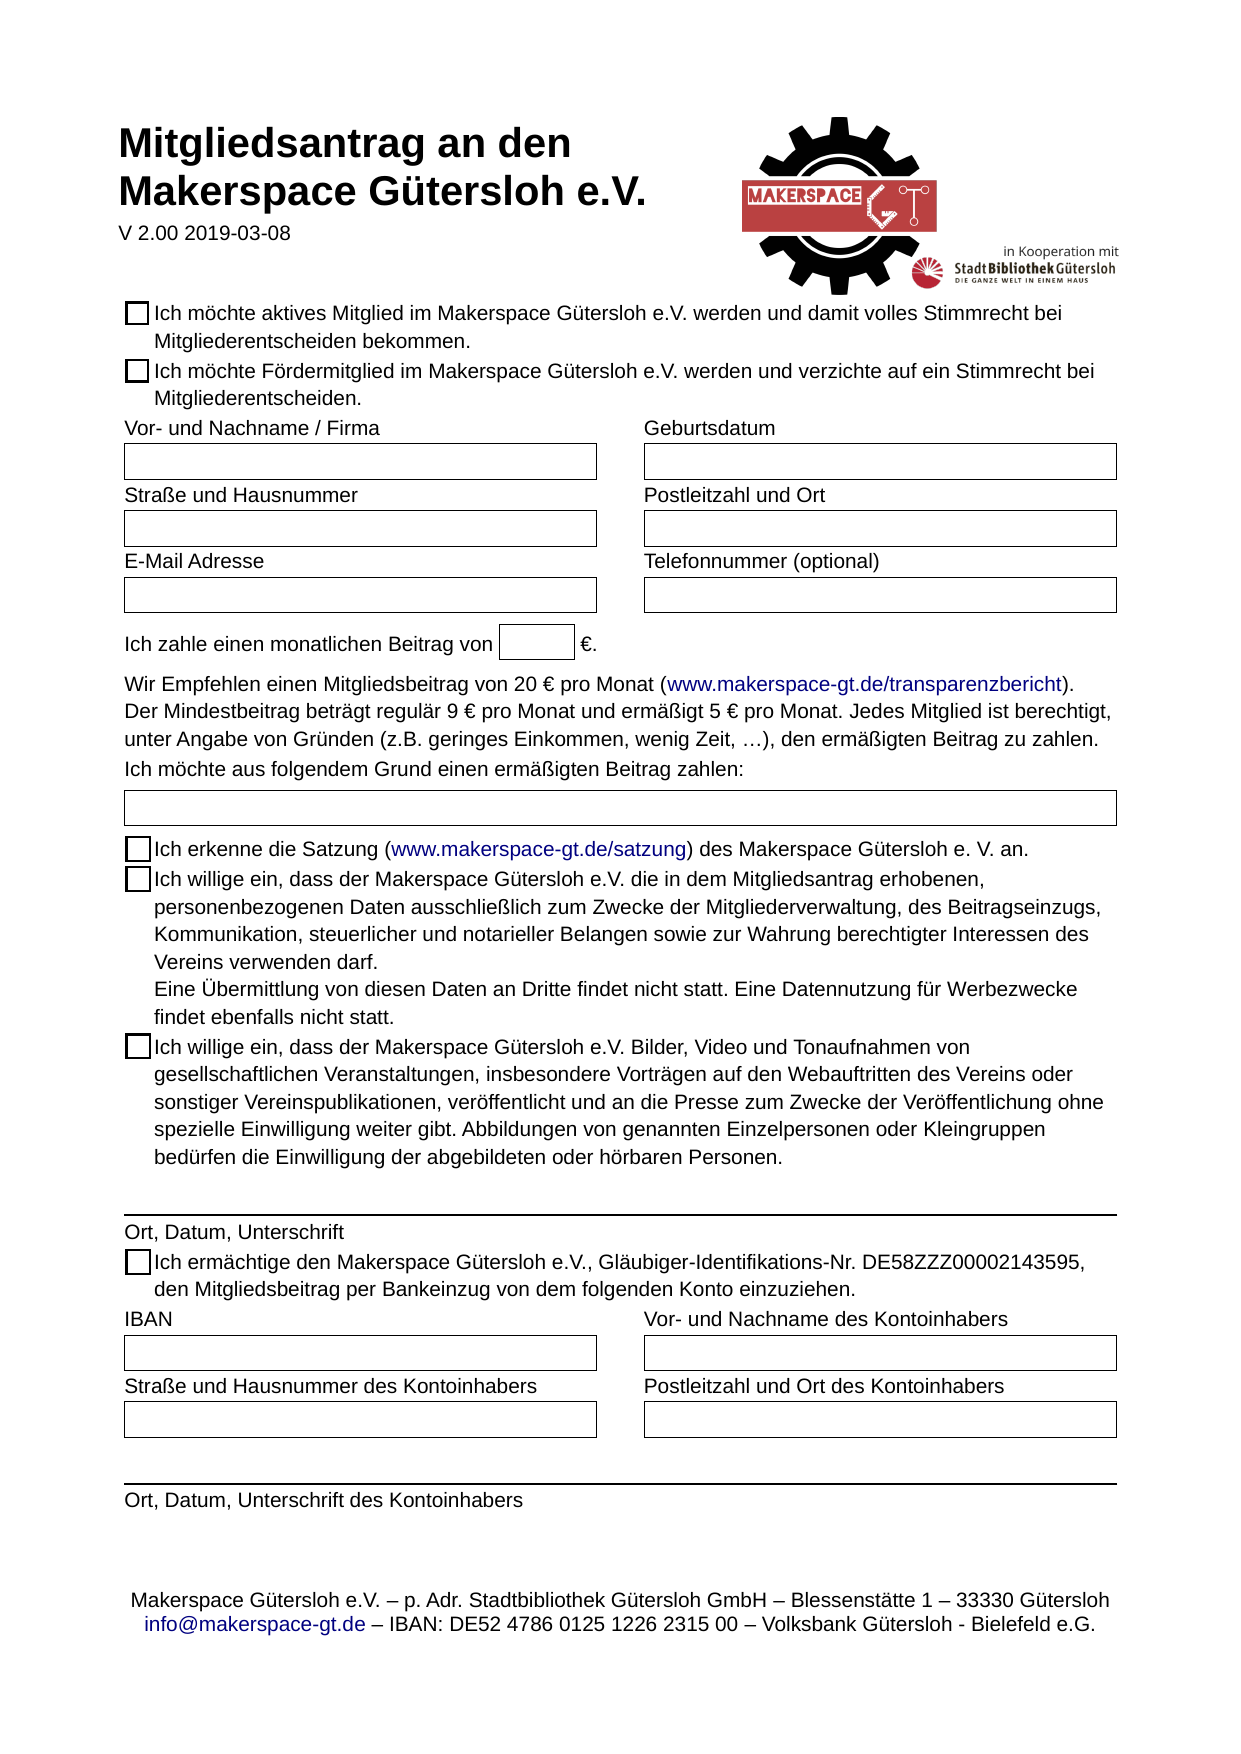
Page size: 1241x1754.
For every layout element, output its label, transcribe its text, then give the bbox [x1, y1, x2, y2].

table_cell IBAN Straße und Hausnummer des Kontoinhabers [118, 1301, 638, 1437]
table_cell Ich zahle einen monatlichen Beitrag von €. [118, 612, 1123, 666]
table_cell Ort, Datum, Unterschrift des Kontoinhabers [118, 1437, 1123, 1512]
table_cell Ort, Datum, Unterschrift [118, 1169, 1123, 1244]
table_header [118, 295, 148, 353]
picture [742, 117, 1122, 295]
table_cell [118, 1244, 148, 1301]
table_cell Ich ermächtige den Makerspace Gütersloh e.V., Gläubiger-Identifikations-Nr. DE58ZZZ00002143595, den Mitgliedsbeitrag per Bankeinzug von dem folgenden Konto einzuziehen. [148, 1244, 1123, 1301]
table_cell [118, 1029, 148, 1168]
table_header Ich möchte aktives Mitglied im Makerspace Gütersloh e.V. werden und damit volles Stimmrecht bei Mitgliederentscheiden bekommen. [148, 295, 1123, 353]
table_cell [118, 831, 148, 861]
table_cell Vor- und Nachname des Kontoinhabers Postleitzahl und Ort des Kontoinhabers [638, 1301, 1123, 1437]
table_cell Ich erkenne die Satzung (www.makerspace-gt.de/satzung) des Makerspace Gütersloh e. V. an. [148, 831, 1123, 861]
table_cell [118, 861, 148, 1028]
table_cell Vor- und Nachname / Firma Straße und Hausnummer E-Mail Adresse [118, 410, 638, 612]
table_cell Wir Empfehlen einen Mitgliedsbeitrag von 20 € pro Monat (www.makerspace-gt.de/transparenzbericht). Der Mindestbeitrag beträgt regulär 9 € pro Monat und ermäßigt 5 € pro Monat. Jedes Mitglied ist berechtigt, unter Angabe von Gründen (z.B. geringes Einkommen, wenig Zeit, …), den ermäßigten Beitrag zu zahlen. [118, 666, 1123, 750]
table_cell Ich möchte Fördermitglied im Makerspace Gütersloh e.V. werden und verzichte auf ein Stimmrecht bei Mitgliederentscheiden. [148, 353, 1123, 410]
table_cell Geburtsdatum Postleitzahl und Ort Telefonnummer (optional) [638, 410, 1123, 612]
table_cell Ich möchte aus folgendem Grund einen ermäßigten Beitrag zahlen: [118, 750, 1123, 831]
table_cell Ich willige ein, dass der Makerspace Gütersloh e.V. die in dem Mitgliedsantrag erhobenen, personenbezogenen Daten ausschließlich zum Zwecke der Mitgliederverwaltung, des Beitragseinzugs, Kommunikation, steuerlicher und notarieller Belangen sowie zur Wahrung berechtigter Interessen des Vereins verwenden darf. Eine Übermittlung von diesen Daten an Dritte findet nicht statt. Eine Datennutzung für Werbezwecke findet ebenfalls nicht statt. [148, 861, 1123, 1028]
table_cell [118, 353, 148, 410]
table_cell Ich willige ein, dass der Makerspace Gütersloh e.V. Bilder, Video und Tonaufnahmen von gesellschaftlichen Veranstaltungen, insbesondere Vorträgen auf den Webauftritten des Vereins oder sonstiger Vereinspublikationen, veröffentlicht und an die Presse zum Zwecke der Veröffentlichung ohne spezielle Einwilligung weiter gibt. Abbildungen von genannten Einzelpersonen oder Kleingruppen bedürfen die Einwilligung der abgebildeten oder hörbaren Personen. [148, 1029, 1123, 1168]
